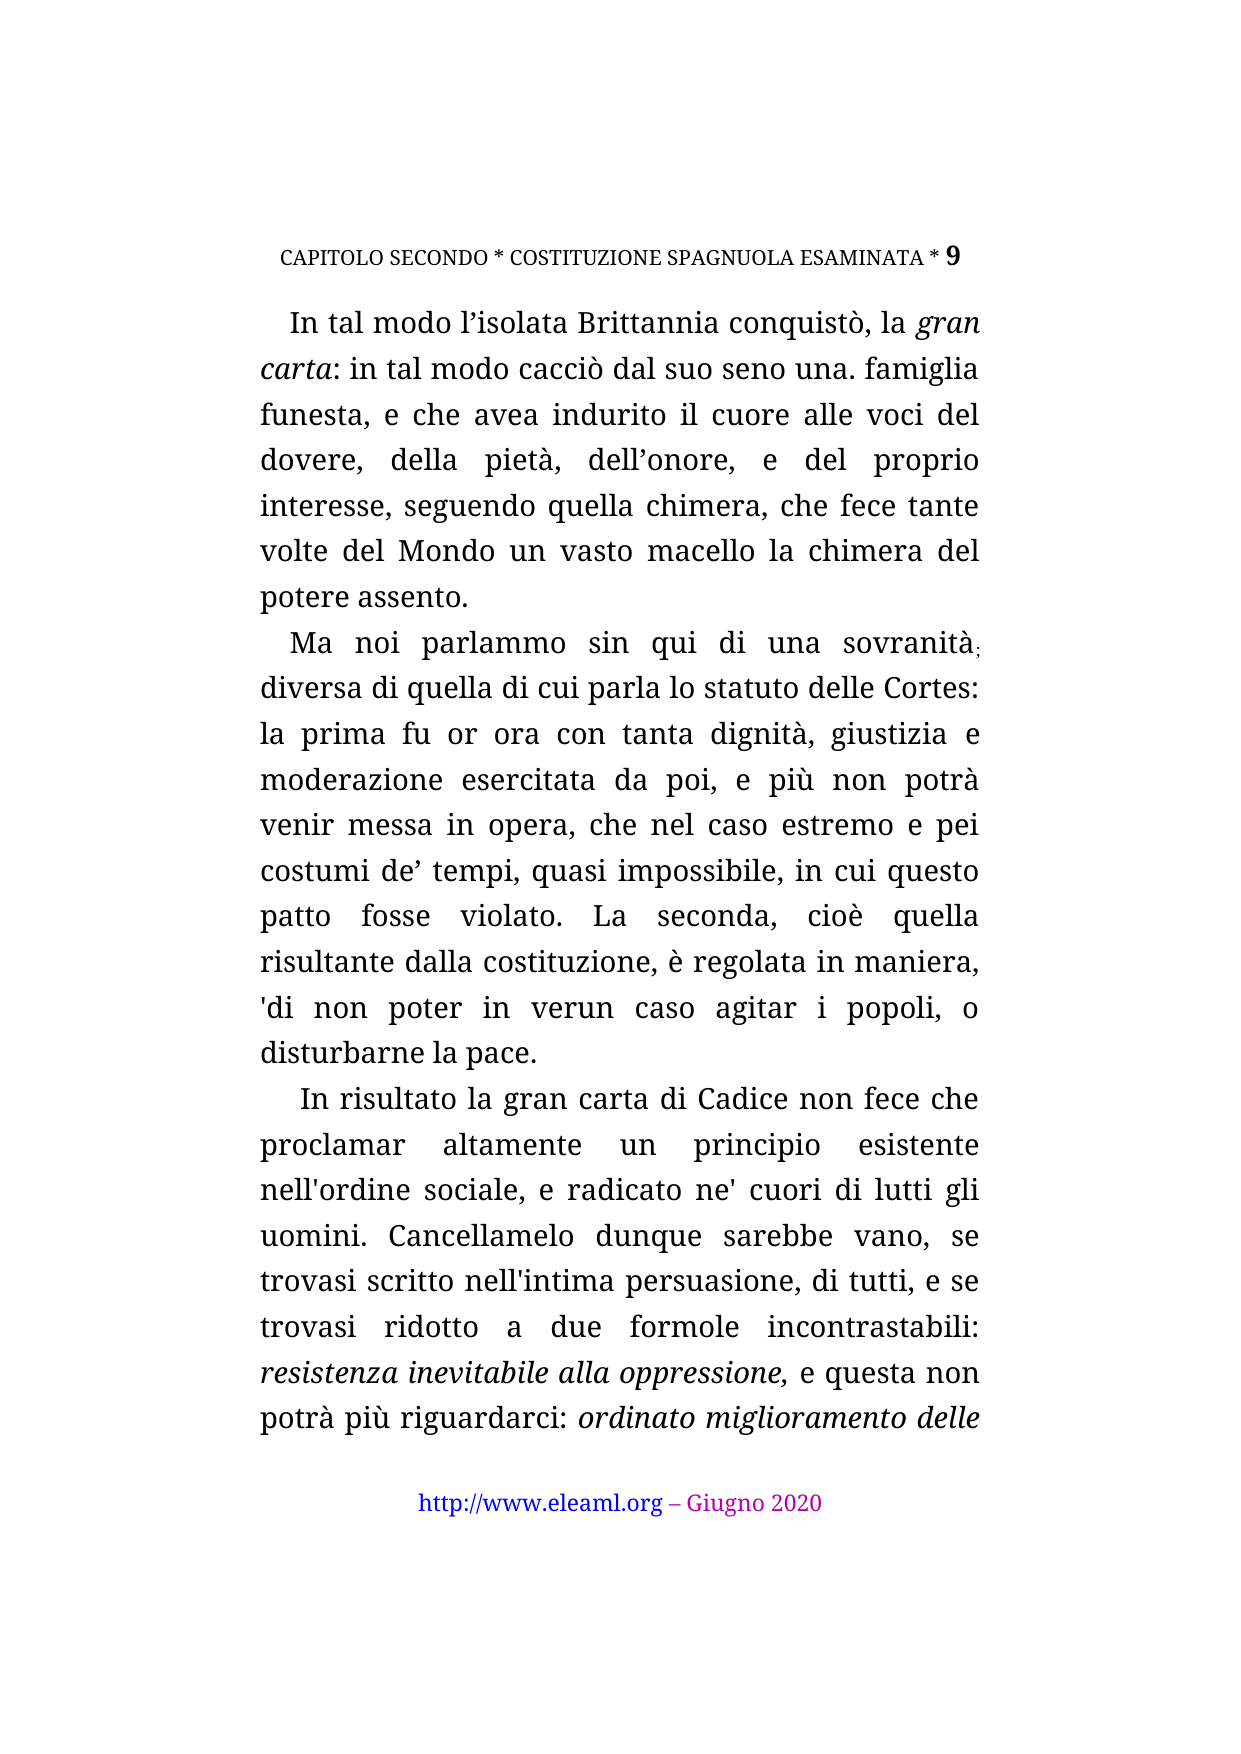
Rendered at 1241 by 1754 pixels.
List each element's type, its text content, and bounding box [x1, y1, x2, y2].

text Ma noi parlammo sin qui di una sovranità; diversa di quella di cui parla lo statuto delle Cortes: la prima fu or ora con tanta dignità, giustizia e moderazione esercitata da poi, e più non potrà venir messa in opera, che nel caso estremo e pei costumi de’ tempi, quasi impossibile, in cui questo patto fosse violato. La seconda, cioè quella risultante dalla costituzione, è regolata in maniera, 'di non poter in verun caso agitar i popoli, o disturbarne la pace. [260, 622, 980, 1072]
text In risultato la gran carta di Cadice non fece che proclamar altamente un principio esistente nell'ordine sociale, e radicato ne' cuori di lutti gli uomini. Cancellamelo dunque sarebbe vano, se trovasi scritto nell'intima persuasione, di tutti, e se trovasi ridotto a due formole incontrastabili: resistenza inevitabile alla oppressione, e questa non potrà più riguardarci: ordinato miglioramento delle [260, 1078, 980, 1437]
text In tal modo l’isolata Brittannia conquistò, la gran carta: in tal modo cacciò dal suo seno una. famiglia funesta, e che avea indurito il cuore alle voci del dovere, della pietà, dell’onore, e del proprio interesse, seguendo quella chimera, che fece tante volte del Mondo un vasto macello la chimera del potere assento. [260, 303, 980, 616]
